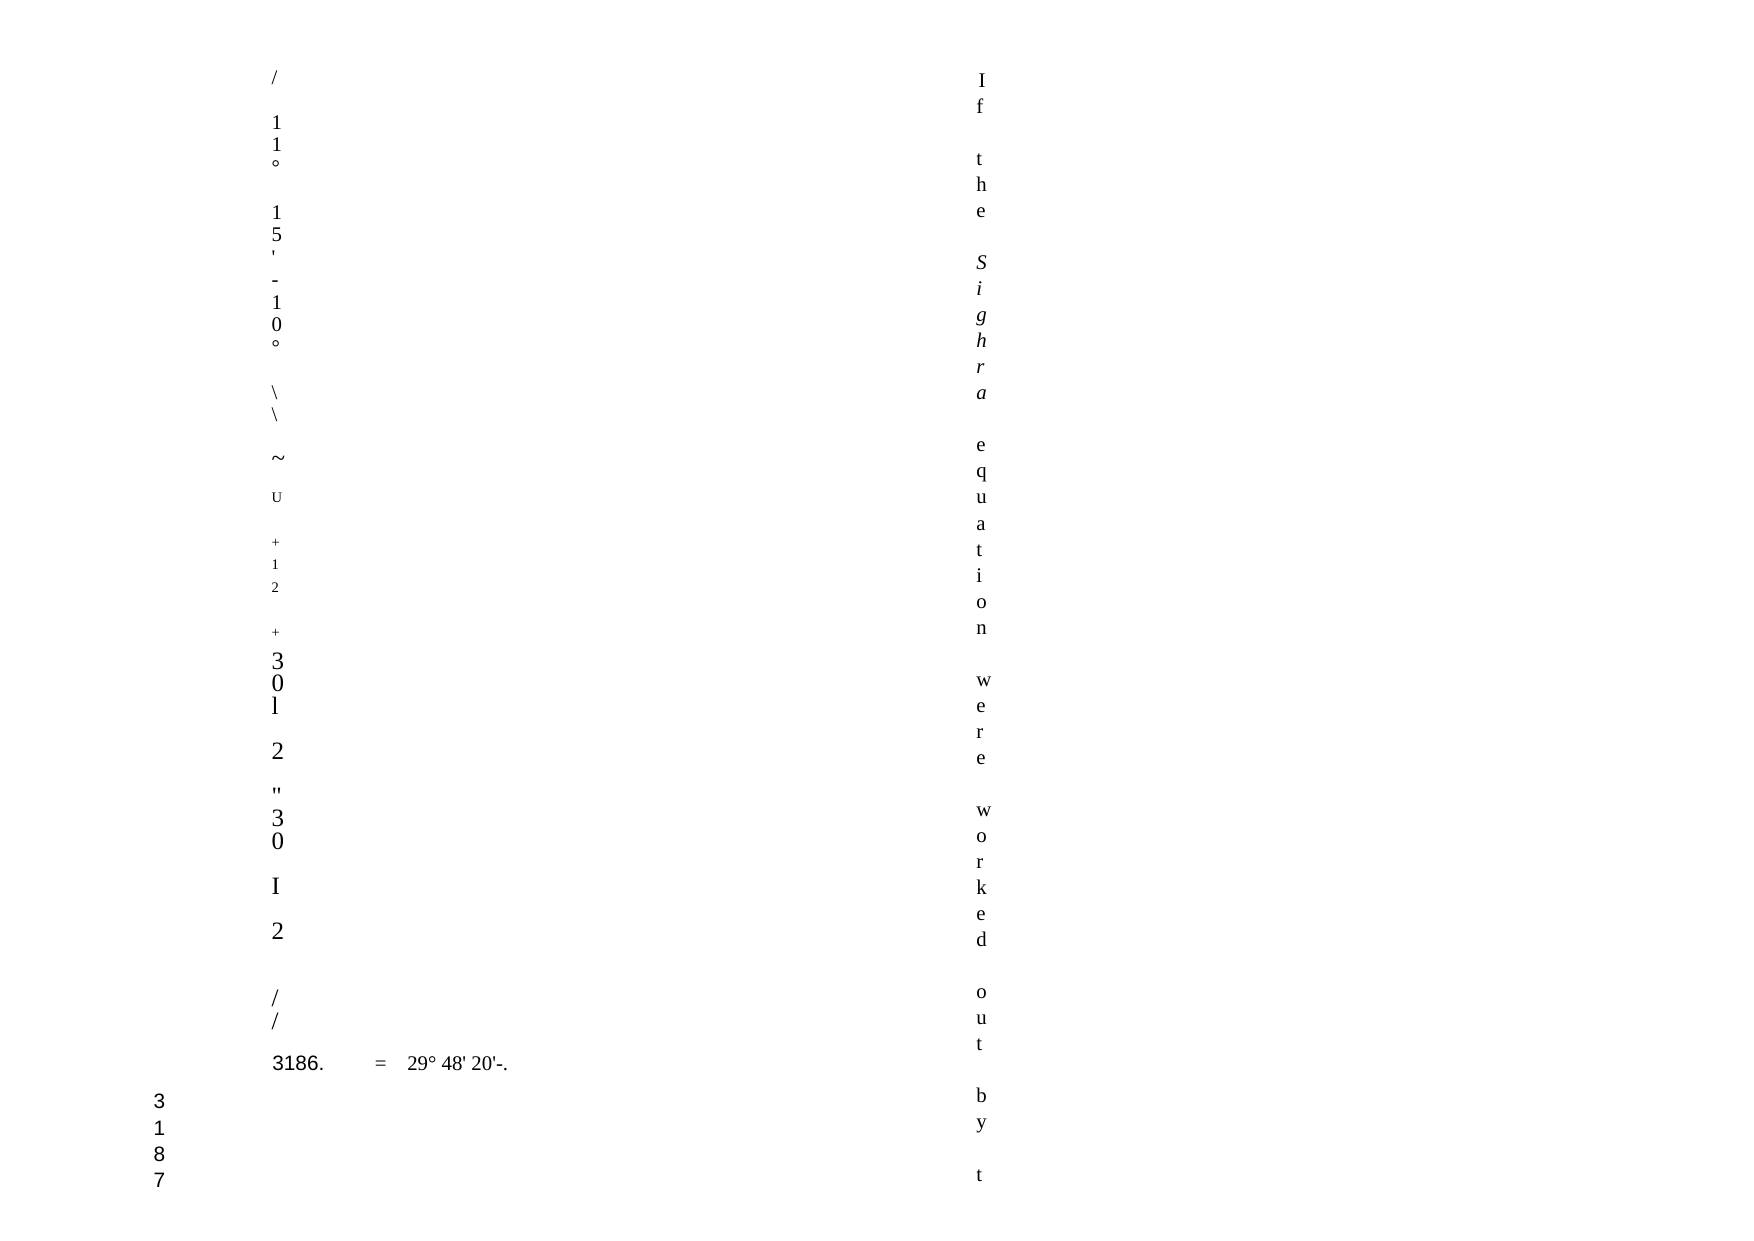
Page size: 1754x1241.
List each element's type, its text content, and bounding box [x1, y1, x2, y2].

list = 29° 48' 20'-. [272, 1050, 780, 1074]
